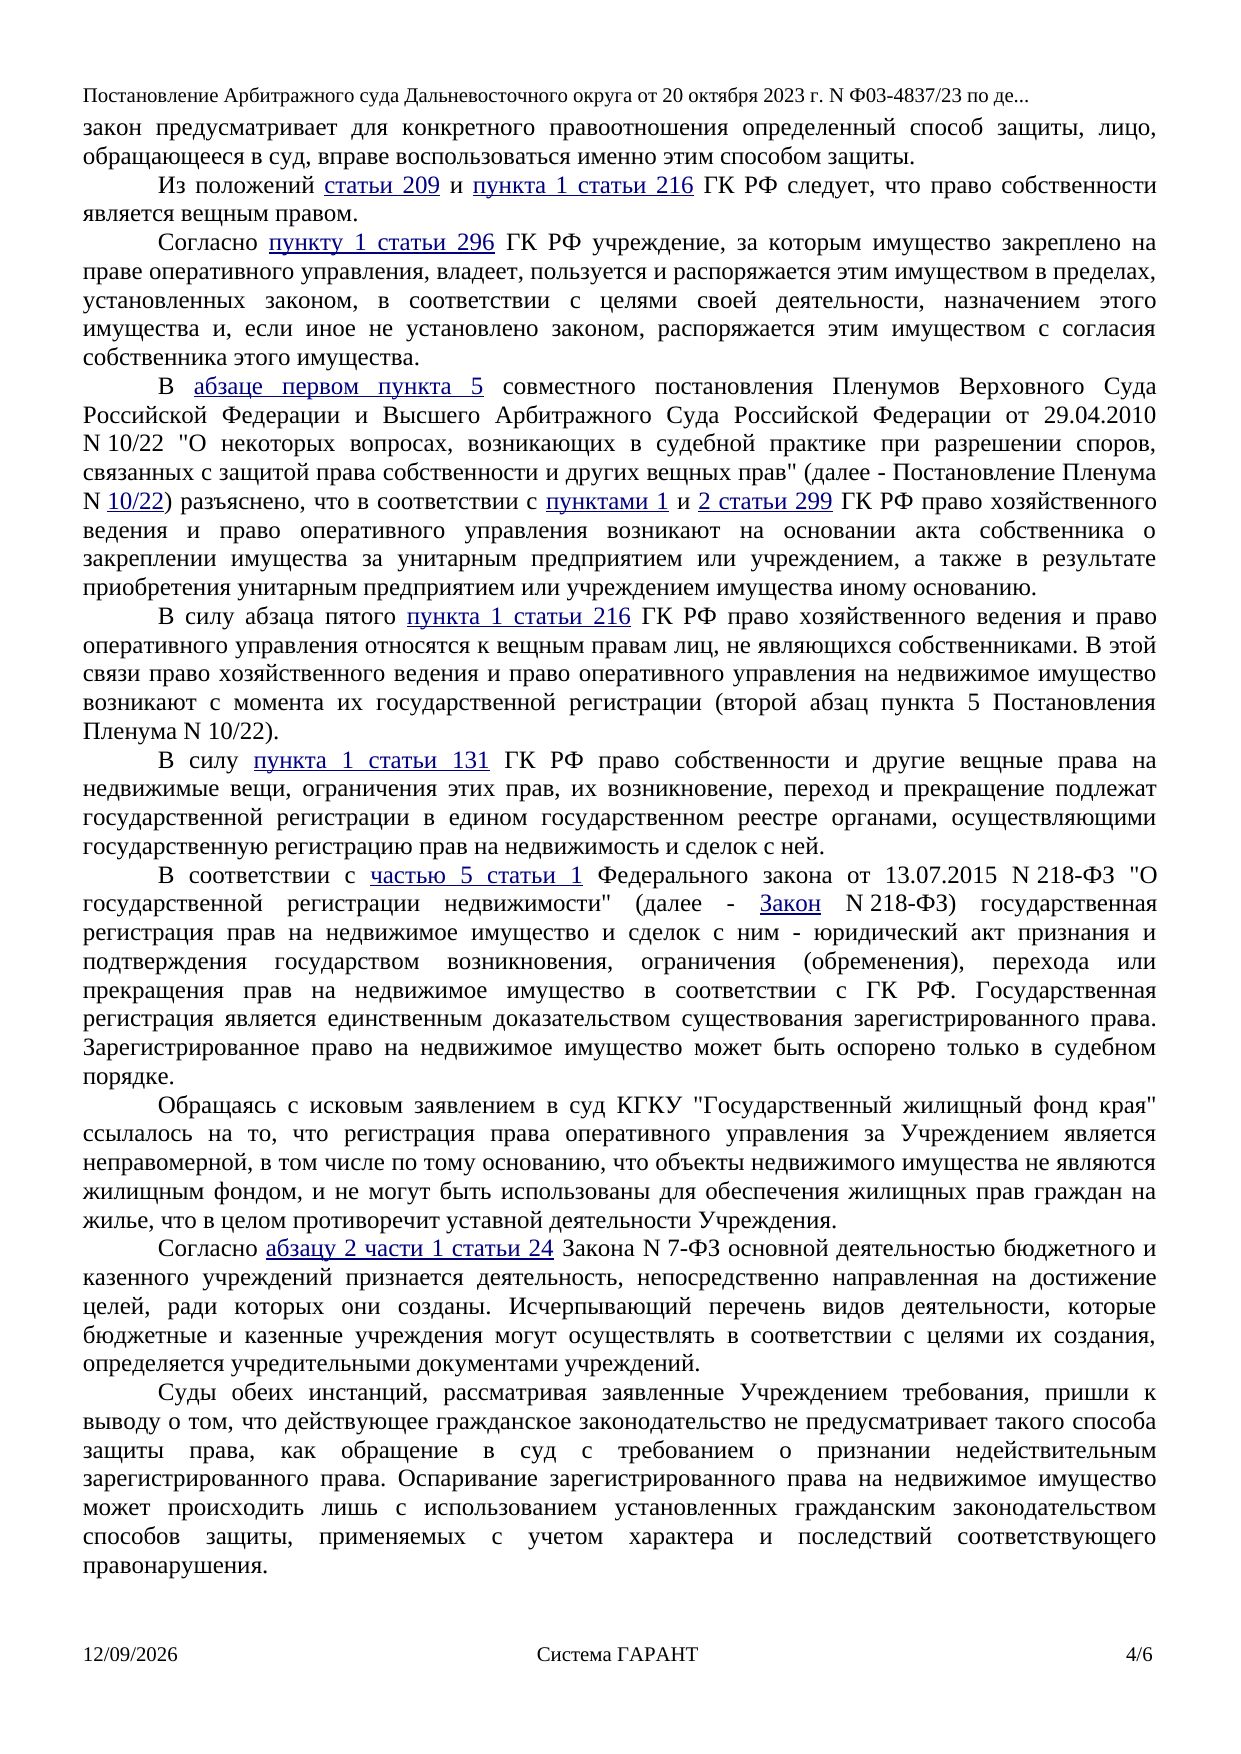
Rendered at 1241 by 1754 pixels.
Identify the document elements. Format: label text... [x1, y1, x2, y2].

text В силу пункта 1 статьи 131 ГК РФ право собственности и другие вещные права на недвижимые вещи, ограничения этих прав, их возникновение, переход и прекращение подлежат государственной регистрации в едином государственном реестре органами, осуществляющими государственную регистрацию прав на недвижимость и сделок с ней. [83, 745, 1157, 860]
text Согласно пункту 1 статьи 296 ГК РФ учреждение, за которым имущество закреплено на праве оперативного управления, владеет, пользуется и распоряжается этим имуществом в пределах, установленных законом, в соответствии с целями своей деятельности, назначением этого имущества и, если иное не установлено законом, распоряжается этим имуществом с согласия собственника этого имущества. [83, 227, 1157, 371]
text Обращаясь с исковым заявлением в суд КГКУ "Государственный жилищный фонд края" ссылалось на то, что регистрация права оперативного управления за Учреждением является неправомерной, в том числе по тому основанию, что объекты недвижимого имущества не являются жилищным фондом, и не могут быть использованы для обеспечения жилищных прав граждан на жилье, что в целом противоречит уставной деятельности Учреждения. [83, 1090, 1157, 1233]
text закон предусматривает для конкретного правоотношения определенный способ защиты, лицо, обращающееся в суд, вправе воспользоваться именно этим способом защиты. [83, 112, 1157, 170]
text В соответствии с частью 5 статьи 1 Федерального закона от 13.07.2015 N 218-ФЗ "О государственной регистрации недвижимости" (далее - Закон N 218-ФЗ) государственная регистрация прав на недвижимое имущество и сделок с ним - юридический акт признания и подтверждения государством возникновения, ограничения (обременения), перехода или прекращения прав на недвижимое имущество в соответствии с ГК РФ. Государственная регистрация является единственным доказательством существования зарегистрированного права. Зарегистрированное право на недвижимое имущество может быть оспорено только в судебном порядке. [83, 860, 1157, 1090]
text Согласно абзацу 2 части 1 статьи 24 Закона N 7-ФЗ основной деятельностью бюджетного и казенного учреждений признается деятельность, непосредственно направленная на достижение целей, ради которых они созданы. Исчерпывающий перечень видов деятельности, которые бюджетные и казенные учреждения могут осуществлять в соответствии с целями их создания, определяется учредительными документами учреждений. [83, 1233, 1157, 1377]
text Суды обеих инстанций, рассматривая заявленные Учреждением требования, пришли к выводу о том, что действующее гражданское законодательство не предусматривает такого способа защиты права, как обращение в суд с требованием о признании недействительным зарегистрированного права. Оспаривание зарегистрированного права на недвижимое имущество может происходить лишь с использованием установленных гражданским законодательством способов защиты, применяемых с учетом характера и последствий соответствующего правонарушения. [83, 1377, 1157, 1578]
text Из положений статьи 209 и пункта 1 статьи 216 ГК РФ следует, что право собственности является вещным правом. [83, 170, 1157, 227]
text В абзаце первом пункта 5 совместного постановления Пленумов Верховного Суда Российской Федерации и Высшего Арбитражного Суда Российской Федерации от 29.04.2010 N 10/22 "О некоторых вопросах, возникающих в судебной практике при разрешении споров, связанных с защитой права собственности и других вещных прав" (далее - Постановление Пленума N 10/22) разъяснено, что в соответствии с пунктами 1 и 2 статьи 299 ГК РФ право хозяйственного ведения и право оперативного управления возникают на основании акта собственника о закреплении имущества за унитарным предприятием или учреждением, а также в результате приобретения унитарным предприятием или учреждением имущества иному основанию. [83, 371, 1157, 601]
text В силу абзаца пятого пункта 1 статьи 216 ГК РФ право хозяйственного ведения и право оперативного управления относятся к вещным правам лиц, не являющихся собственниками. В этой связи право хозяйственного ведения и право оперативного управления на недвижимое имущество возникают с момента их государственной регистрации (второй абзац пункта 5 Постановления Пленума N 10/22). [83, 601, 1157, 745]
